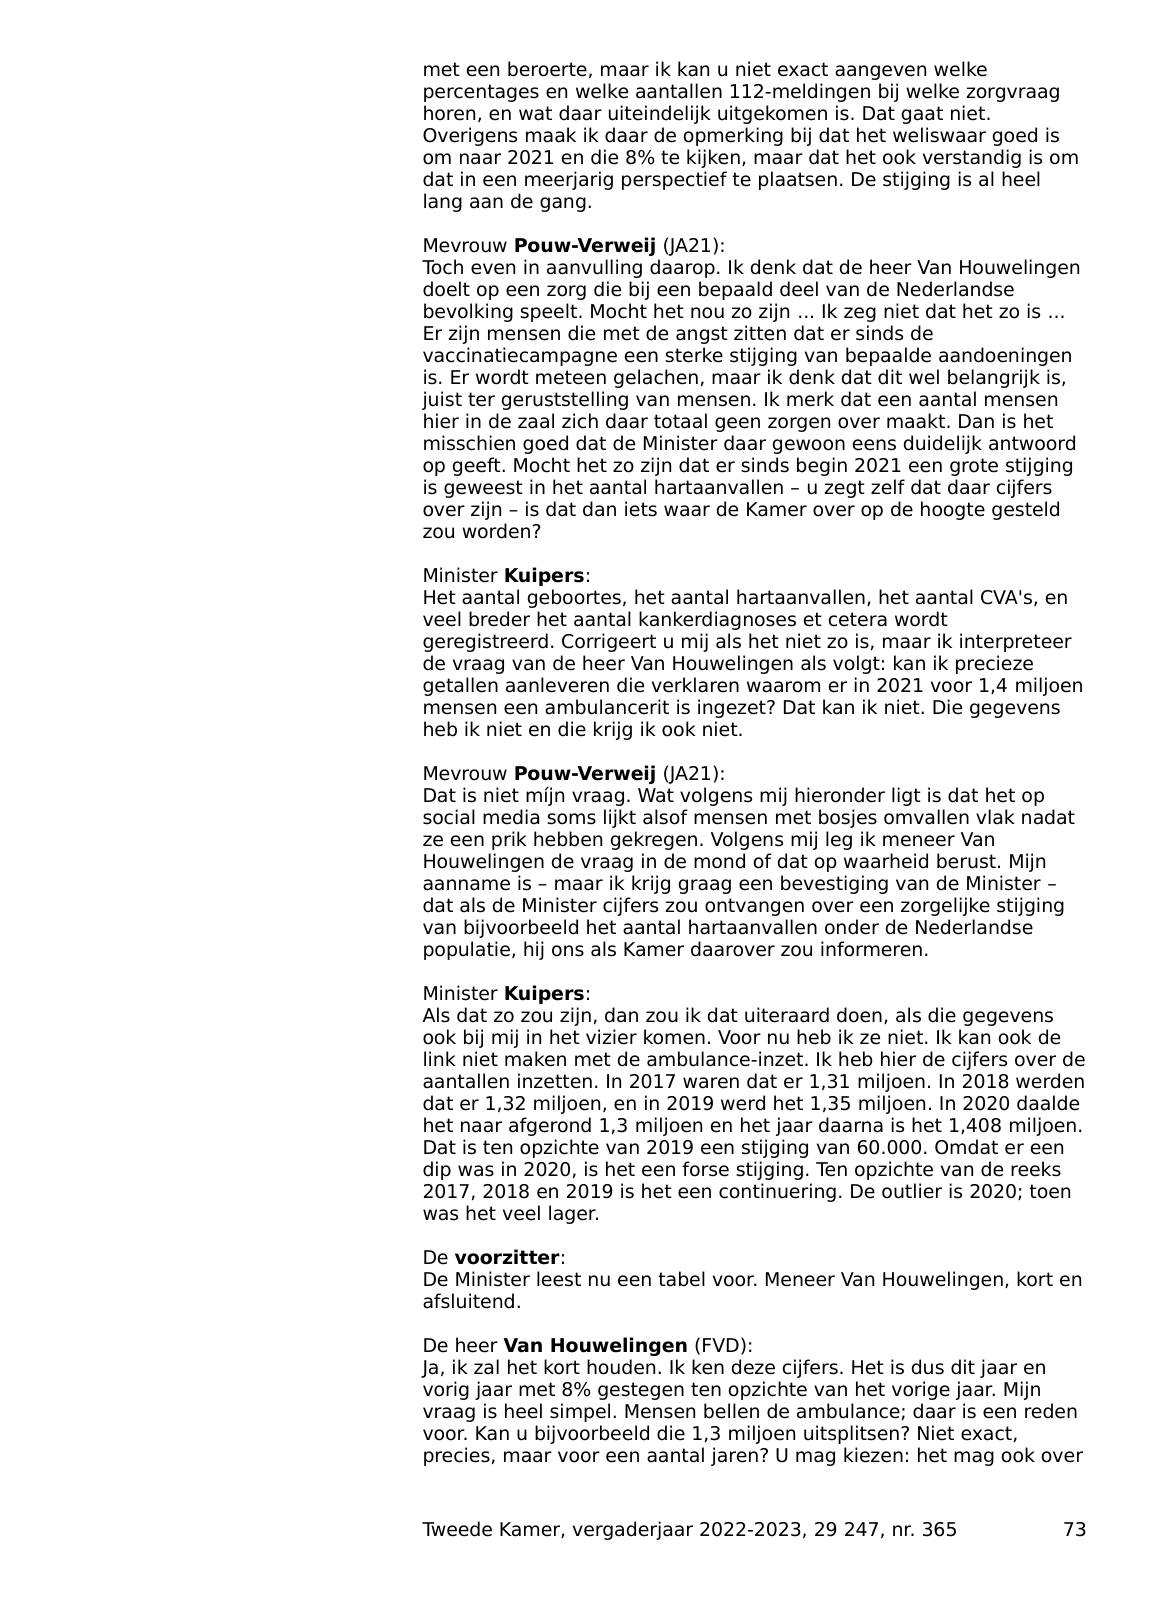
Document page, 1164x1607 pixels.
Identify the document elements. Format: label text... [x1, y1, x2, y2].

text Minister Kuipers: [422, 565, 1087, 587]
text Ja, ik zal het kort houden. Ik ken deze cijfers. Het is dus dit jaar en vorig jaar met 8% gestegen ten opzichte van het vorige jaar. Mijn vraag is heel simpel. Mensen bellen de ambulance; daar is een reden voor. Kan u bijvoorbeeld die 1,3 miljoen uitsplitsen? Niet exact, precies, maar voor een aantal jaren? U mag kiezen: het mag ook over [422, 1357, 1087, 1467]
text Als dat zo zou zijn, dan zou ik dat uiteraard doen, als die gegevens ook bij mij in het vizier komen. Voor nu heb ik ze niet. Ik kan ook de link niet maken met de ambulance-inzet. Ik heb hier de cijfers over de aantallen inzetten. In 2017 waren dat er 1,31 miljoen. In 2018 werden dat er 1,32 miljoen, en in 2019 werd het 1,35 miljoen. In 2020 daalde het naar afgerond 1,3 miljoen en het jaar daarna is het 1,408 miljoen. Dat is ten opzichte van 2019 een stijging van 60.000. Omdat er een dip was in 2020, is het een forse stijging. Ten opzichte van de reeks 2017, 2018 en 2019 is het een continuering. De outlier is 2020; toen was het veel lager. [422, 1005, 1087, 1225]
text Toch even in aanvulling daarop. Ik denk dat de heer Van Houwelingen doelt op een zorg die bij een bepaald deel van de Nederlandse bevolking speelt. Mocht het nou zo zijn ... Ik zeg niet dat het zo is ... Er zijn mensen die met de angst zitten dat er sinds de vaccinatiecampagne een sterke stijging van bepaalde aandoeningen is. Er wordt meteen gelachen, maar ik denk dat dit wel belangrijk is, juist ter geruststelling van mensen. Ik merk dat een aantal mensen hier in de zaal zich daar totaal geen zorgen over maakt. Dan is het misschien goed dat de Minister daar gewoon eens duidelijk antwoord op geeft. Mocht het zo zijn dat er sinds begin 2021 een grote stijging is geweest in het aantal hartaanvallen – u zegt zelf dat daar cijfers over zijn – is dat dan iets waar de Kamer over op de hoogte gesteld zou worden? [422, 257, 1087, 543]
text Minister Kuipers: [422, 983, 1087, 1005]
text Het aantal geboortes, het aantal hartaanvallen, het aantal CVA's, en veel breder het aantal kankerdiagnoses et cetera wordt geregistreerd. Corrigeert u mij als het niet zo is, maar ik interpreteer de vraag van de heer Van Houwelingen als volgt: kan ik precieze getallen aanleveren die verklaren waarom er in 2021 voor 1,4 miljoen mensen een ambulancerit is ingezet? Dat kan ik niet. Die gegevens heb ik niet en die krijg ik ook niet. [422, 587, 1087, 741]
text Dat is niet míjn vraag. Wat volgens mij hieronder ligt is dat het op social media soms lijkt alsof mensen met bosjes omvallen vlak nadat ze een prik hebben gekregen. Volgens mij leg ik meneer Van Houwelingen de vraag in de mond of dat op waarheid berust. Mijn aanname is – maar ik krijg graag een bevestiging van de Minister – dat als de Minister cijfers zou ontvangen over een zorgelijke stijging van bijvoorbeeld het aantal hartaanvallen onder de Nederlandse populatie, hij ons als Kamer daarover zou informeren. [422, 785, 1087, 961]
text Mevrouw Pouw-Verweij (JA21): [422, 235, 1087, 257]
text De voorzitter: [422, 1247, 1087, 1269]
text Mevrouw Pouw-Verweij (JA21): [422, 763, 1087, 785]
text met een beroerte, maar ik kan u niet exact aangeven welke percentages en welke aantallen 112-meldingen bij welke zorgvraag horen, en wat daar uiteindelijk uitgekomen is. Dat gaat niet. Overigens maak ik daar de opmerking bij dat het weliswaar goed is om naar 2021 en die 8% te kijken, maar dat het ook verstandig is om dat in een meerjarig perspectief te plaatsen. De stijging is al heel lang aan de gang. [422, 59, 1087, 213]
text De Minister leest nu een tabel voor. Meneer Van Houwelingen, kort en afsluitend. [422, 1269, 1087, 1313]
text De heer Van Houwelingen (FVD): [422, 1335, 1087, 1357]
